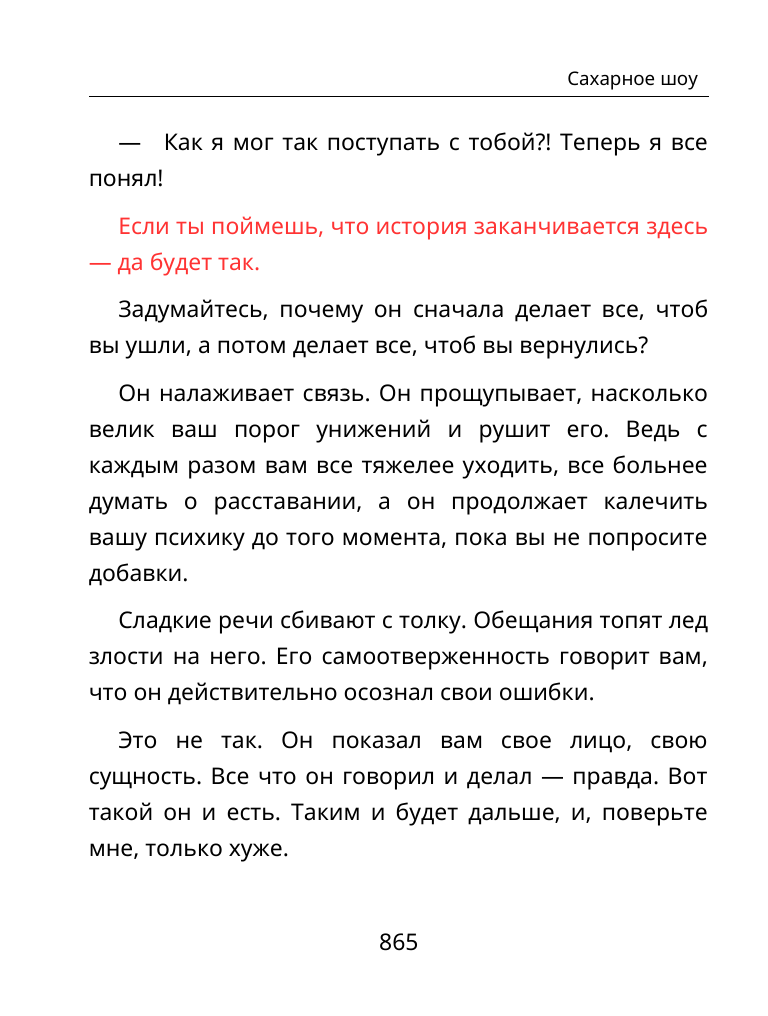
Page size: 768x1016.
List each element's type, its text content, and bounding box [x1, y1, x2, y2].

text Задумайтесь, почему он сначала делает все, чтоб вы ушли, а потом делает все, чтоб вы вернулись? [88, 293, 709, 361]
list Как я мог так поступать с тобой?! Теперь я все понял! [88, 126, 709, 193]
text Он налаживает связь. Он прощупывает, насколько велик ваш порог унижений и рушит его. Ведь с каждым разом вам все тяжелее уходить, все больнее думать о расставании, а он продолжает калечить вашу психику до того момента, пока вы не попросите добавки. [88, 377, 709, 588]
text Сладкие речи сбивают с толку. Обещания топят лед злости на него. Его самоотверженность говорит вам, что он действительно осознал свои ошибки. [88, 604, 709, 707]
text Это не так. Он показал вам свое лицо, свою сущность. Все что он говорил и делал — правда. Вот такой он и есть. Таким и будет дальше, и, поверьте мне, только хуже. [88, 724, 709, 863]
text Если ты поймешь, что история заканчивается здесь — да будет так. [88, 210, 709, 277]
